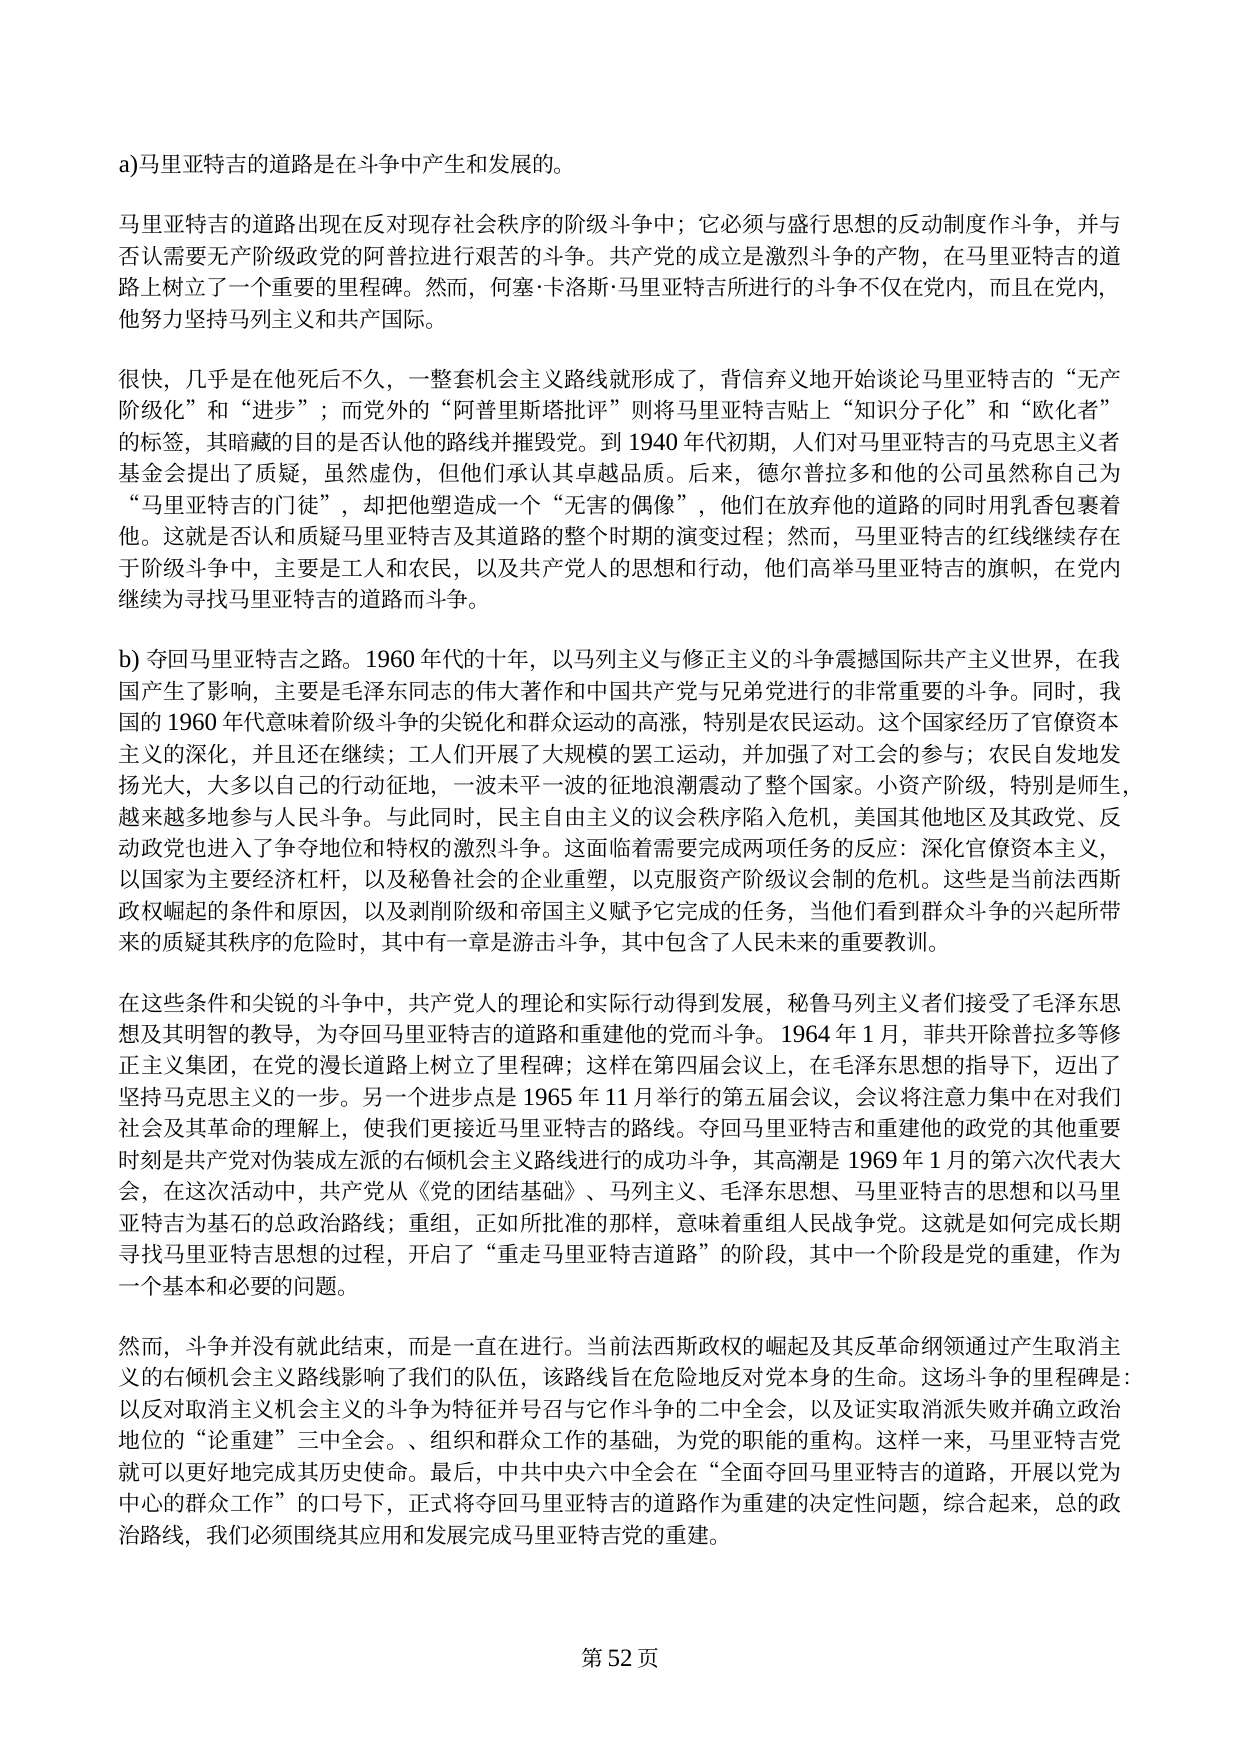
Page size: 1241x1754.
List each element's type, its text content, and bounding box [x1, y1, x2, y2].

text a)马里亚特吉的道路是在斗争中产生和发展的。 [118, 147, 1122, 179]
text 然而，斗争并没有就此结束，而是一直在进行。当前法西斯政权的崛起及其反革命纲领通过产生取消主义的右倾机会主义路线影响了我们的队伍，该路线旨在危险地反对党本身的生命。这场斗争的里程碑是：以反对取消主义机会主义的斗争为特征并号召与它作斗争的二中全会，以及证实取消派失败并确立政治地位的“论重建”三中全会。、组织和群众工作的基础，为党的职能的重构。这样一来，马里亚特吉党就可以更好地完成其历史使命。最后，中共中央六中全会在“全面夺回马里亚特吉的道路，开展以党为中心的群众工作”的口号下，正式将夺回马里亚特吉的道路作为重建的决定性问题，综合起来，总的政治路线，我们必须围绕其应用和发展完成马里亚特吉党的重建。 [118, 1329, 1122, 1549]
text 很快，几乎是在他死后不久，一整套机会主义路线就形成了，背信弃义地开始谈论马里亚特吉的“无产阶级化”和“进步”；而党外的“阿普里斯塔批评”则将马里亚特吉贴上“知识分子化”和“欧化者”的标签，其暗藏的目的是否认他的路线并摧毁党。到1940年代初期，人们对马里亚特吉的马克思主义者基金会提出了质疑，虽然虚伪，但他们承认其卓越品质。后来，德尔普拉多和他的公司虽然称自己为“马里亚特吉的门徒”，却把他塑造成一个“无害的偶像”，他们在放弃他的道路的同时用乳香包裹着他。这就是否认和质疑马里亚特吉及其道路的整个时期的演变过程；然而，马里亚特吉的红线继续存在于阶级斗争中，主要是工人和农民，以及共产党人的思想和行动，他们高举马里亚特吉的旗帜，在党内继续为寻找马里亚特吉的道路而斗争。 [118, 362, 1122, 614]
text b) 夺回马里亚特吉之路。1960年代的十年，以马列主义与修正主义的斗争震撼国际共产主义世界，在我国产生了影响，主要是毛泽东同志的伟大著作和中国共产党与兄弟党进行的非常重要的斗争。同时，我国的1960年代意味着阶级斗争的尖锐化和群众运动的高涨，特别是农民运动。这个国家经历了官僚资本主义的深化，并且还在继续；工人们开展了大规模的罢工运动，并加强了对工会的参与；农民自发地发扬光大，大多以自己的行动征地，一波未平一波的征地浪潮震动了整个国家。小资产阶级，特别是师生，越来越多地参与人民斗争。与此同时，民主自由主义的议会秩序陷入危机，美国其他地区及其政党、反动政党也进入了争夺地位和特权的激烈斗争。这面临着需要完成两项任务的反应：深化官僚资本主义，以国家为主要经济杠杆，以及秘鲁社会的企业重塑，以克服资产阶级议会制的危机。这些是当前法西斯政权崛起的条件和原因，以及剥削阶级和帝国主义赋予它完成的任务，当他们看到群众斗争的兴起所带来的质疑其秩序的危险时，其中有一章是游击斗争，其中包含了人民未来的重要教训。 [118, 642, 1122, 957]
text 在这些条件和尖锐的斗争中，共产党人的理论和实际行动得到发展，秘鲁马列主义者们接受了毛泽东思想及其明智的教导，为夺回马里亚特吉的道路和重建他的党而斗争。1964年1月，菲共开除普拉多等修正主义集团，在党的漫长道路上树立了里程碑；这样在第四届会议上，在毛泽东思想的指导下，迈出了坚持马克思主义的一步。另一个进步点是1965年11月举行的第五届会议，会议将注意力集中在对我们社会及其革命的理解上，使我们更接近马里亚特吉的路线。夺回马里亚特吉和重建他的政党的其他重要时刻是共产党对伪装成左派的右倾机会主义路线进行的成功斗争，其高潮是1969年1月的第六次代表大会，在这次活动中，共产党从《党的团结基础》、马列主义、毛泽东思想、马里亚特吉的思想和以马里亚特吉为基石的总政治路线；重组，正如所批准的那样，意味着重组人民战争党。这就是如何完成长期寻找马里亚特吉思想的过程，开启了“重走马里亚特吉道路”的阶段，其中一个阶段是党的重建，作为一个基本和必要的问题。 [118, 986, 1122, 1300]
text 马里亚特吉的道路出现在反对现存社会秩序的阶级斗争中；它必须与盛行思想的反动制度作斗争，并与否认需要无产阶级政党的阿普拉进行艰苦的斗争。共产党的成立是激烈斗争的产物，在马里亚特吉的道路上树立了一个重要的里程碑。然而，何塞·卡洛斯·马里亚特吉所进行的斗争不仅在党内，而且在党内，他努力坚持马列主义和共产国际。 [118, 207, 1122, 333]
